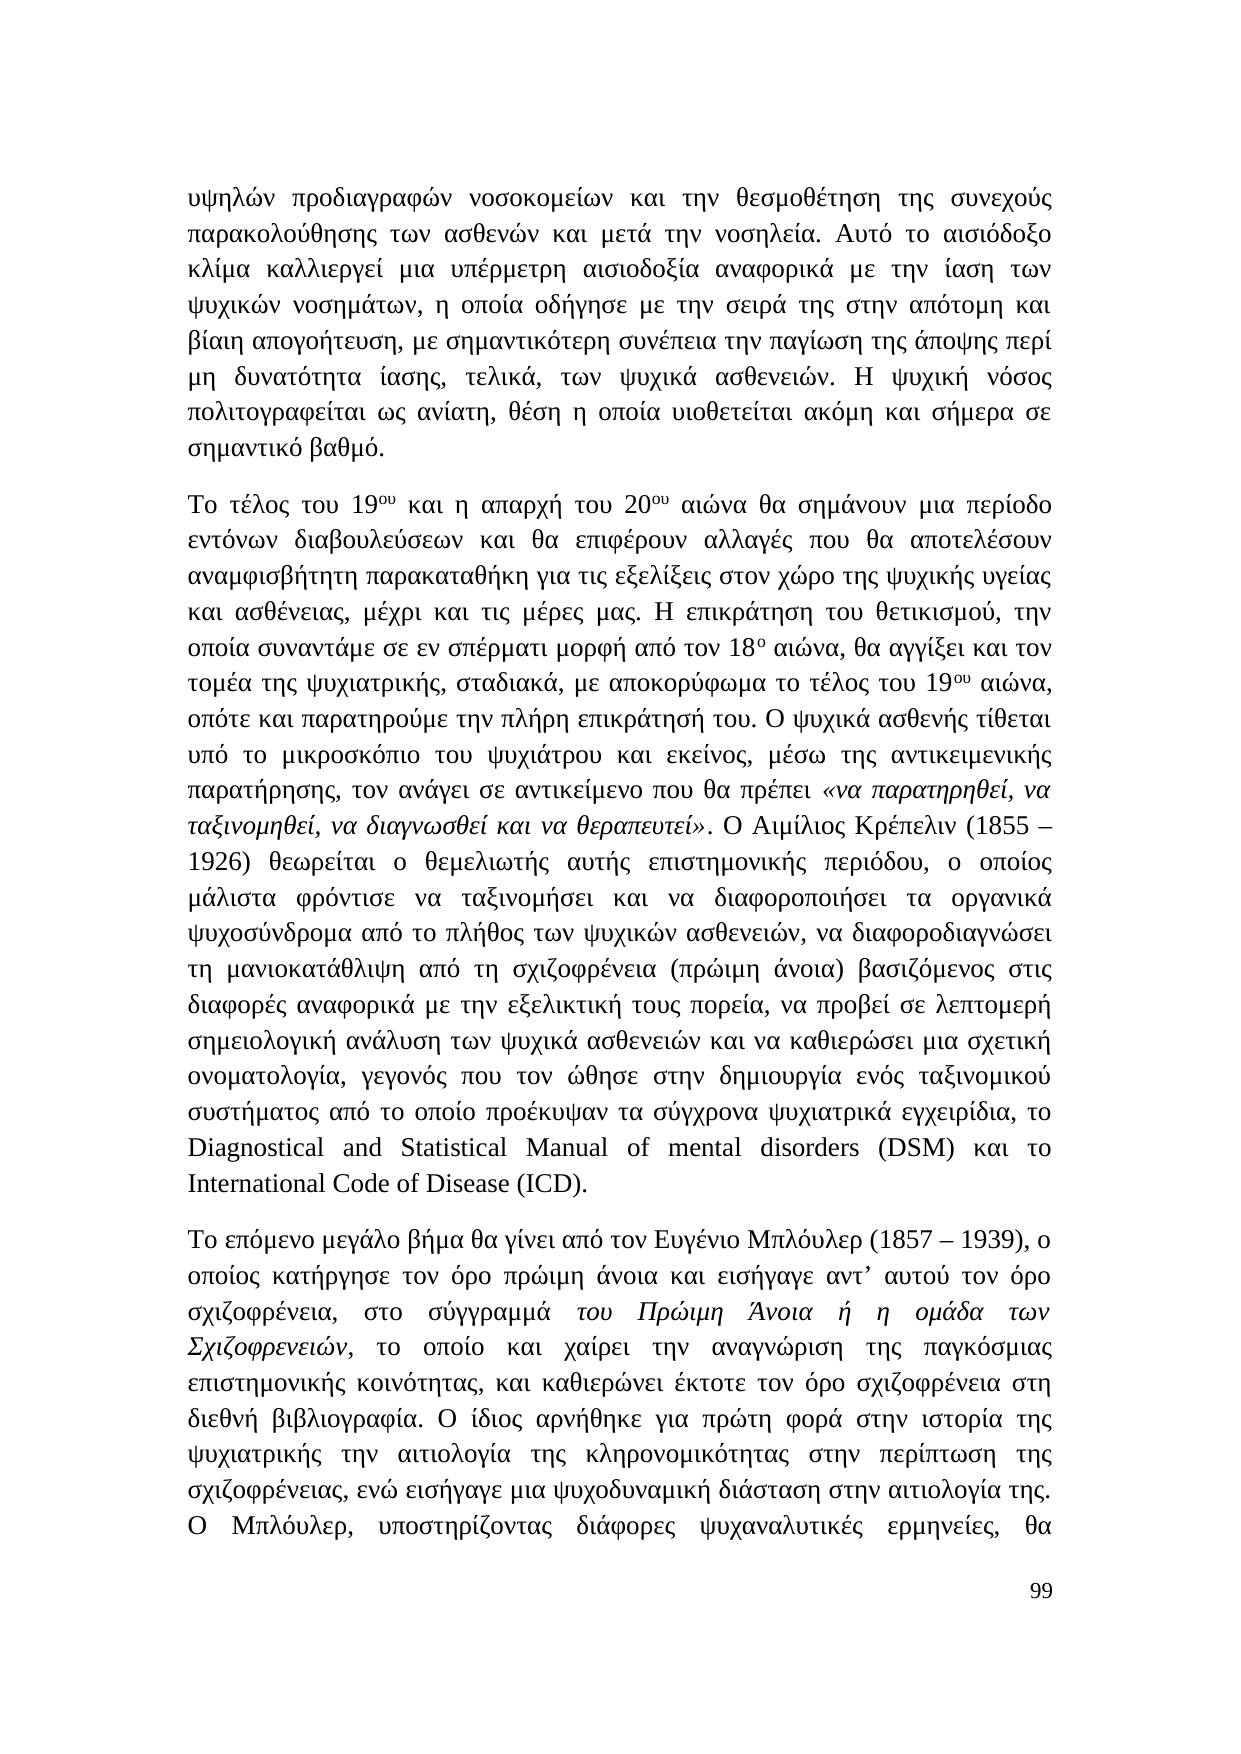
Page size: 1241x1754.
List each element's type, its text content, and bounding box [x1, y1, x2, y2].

text Το επόμενο μεγάλο βήμα θα γίνει από τον Ευγένιο Μπλόυλερ (1857 – 1939), ο οποίος κατήργησε τον όρο πρώιμη άνοια και εισήγαγε αντ’ αυτού τον όρο σχιζοφρένεια, στο σύγγραμμά του Πρώιμη Άνοια ή η ομάδα των Σχιζοφρενειών, το οποίο και χαίρει την αναγνώριση της παγκόσμιας επιστημονικής κοινότητας, και καθιερώνει έκτοτε τον όρο σχιζοφρένεια στη διεθνή βιβλιογραφία. Ο ίδιος αρνήθηκε για πρώτη φορά στην ιστορία της ψυχιατρικής την αιτιολογία της κληρονομικότητας στην περίπτωση της σχιζοφρένειας, ενώ εισήγαγε μια ψυχοδυναμική διάσταση στην αιτιολογία της. Ο Μπλόυλερ, υποστηρίζοντας διάφορες ψυχαναλυτικές ερμηνείες, θα [187, 1223, 1053, 1540]
text Το τέλος του 19ου και η απαρχή του 20ου αιώνα θα σημάνουν μια περίοδο εντόνων διαβουλεύσεων και θα επιφέρουν αλλαγές που θα αποτελέσουν αναμφισβήτητη παρακαταθήκη για τις εξελίξεις στον χώρο της ψυχικής υγείας και ασθένειας, μέχρι και τις μέρες μας. Η επικράτηση του θετικισμού, την οποία συναντάμε σε εν σπέρματι μορφή από τον 18ο αιώνα, θα αγγίξει και τον τομέα της ψυχιατρικής, σταδιακά, με αποκορύφωμα το τέλος του 19ου αιώνα, οπότε και παρατηρούμε την πλήρη επικράτησή του. Ο ψυχικά ασθενής τίθεται υπό το μικροσκόπιο του ψυχιάτρου και εκείνος, μέσω της αντικειμενικής παρατήρησης, τον ανάγει σε αντικείμενο που θα πρέπει «να παρατηρηθεί, να ταξινομηθεί, να διαγνωσθεί και να θεραπευτεί». Ο Αιμίλιος Κρέπελιν (1855 – 1926) θεωρείται ο θεμελιωτής αυτής επιστημονικής περιόδου, ο οποίος μάλιστα φρόντισε να ταξινομήσει και να διαφοροποιήσει τα οργανικά ψυχοσύνδρομα από το πλήθος των ψυχικών ασθενειών, να διαφοροδιαγνώσει τη μανιοκατάθλιψη από τη σχιζοφρένεια (πρώιμη άνοια) βασιζόμενος στις διαφορές αναφορικά με την εξελικτική τους πορεία, να προβεί σε λεπτομερή σημειολογική ανάλυση των ψυχικά ασθενειών και να καθιερώσει μια σχετική ονοματολογία, γεγονός που τον ώθησε στην δημιουργία ενός ταξινομικού συστήματος από το οποίο προέκυψαν τα σύγχρονα ψυχιατρικά εγχειρίδια, το Diagnostical and Statistical Manual of mental disorders (DSM) και το International Code of Disease (ICD). [187, 488, 1053, 1198]
text υψηλών προδιαγραφών νοσοκομείων και την θεσμοθέτηση της συνεχούς παρακολούθησης των ασθενών και μετά την νοσηλεία. Αυτό το αισιόδοξο κλίμα καλλιεργεί μια υπέρμετρη αισιοδοξία αναφορικά με την ίαση των ψυχικών νοσημάτων, η οποία οδήγησε με την σειρά της στην απότομη και βίαιη απογοήτευση, με σημαντικότερη συνέπεια την παγίωση της άποψης περί μη δυνατότητα ίασης, τελικά, των ψυχικά ασθενειών. Η ψυχική νόσος πολιτογραφείται ως ανίατη, θέση η οποία υιοθετείται ακόμη και σήμερα σε σημαντικό βαθμό. [187, 181, 1053, 462]
